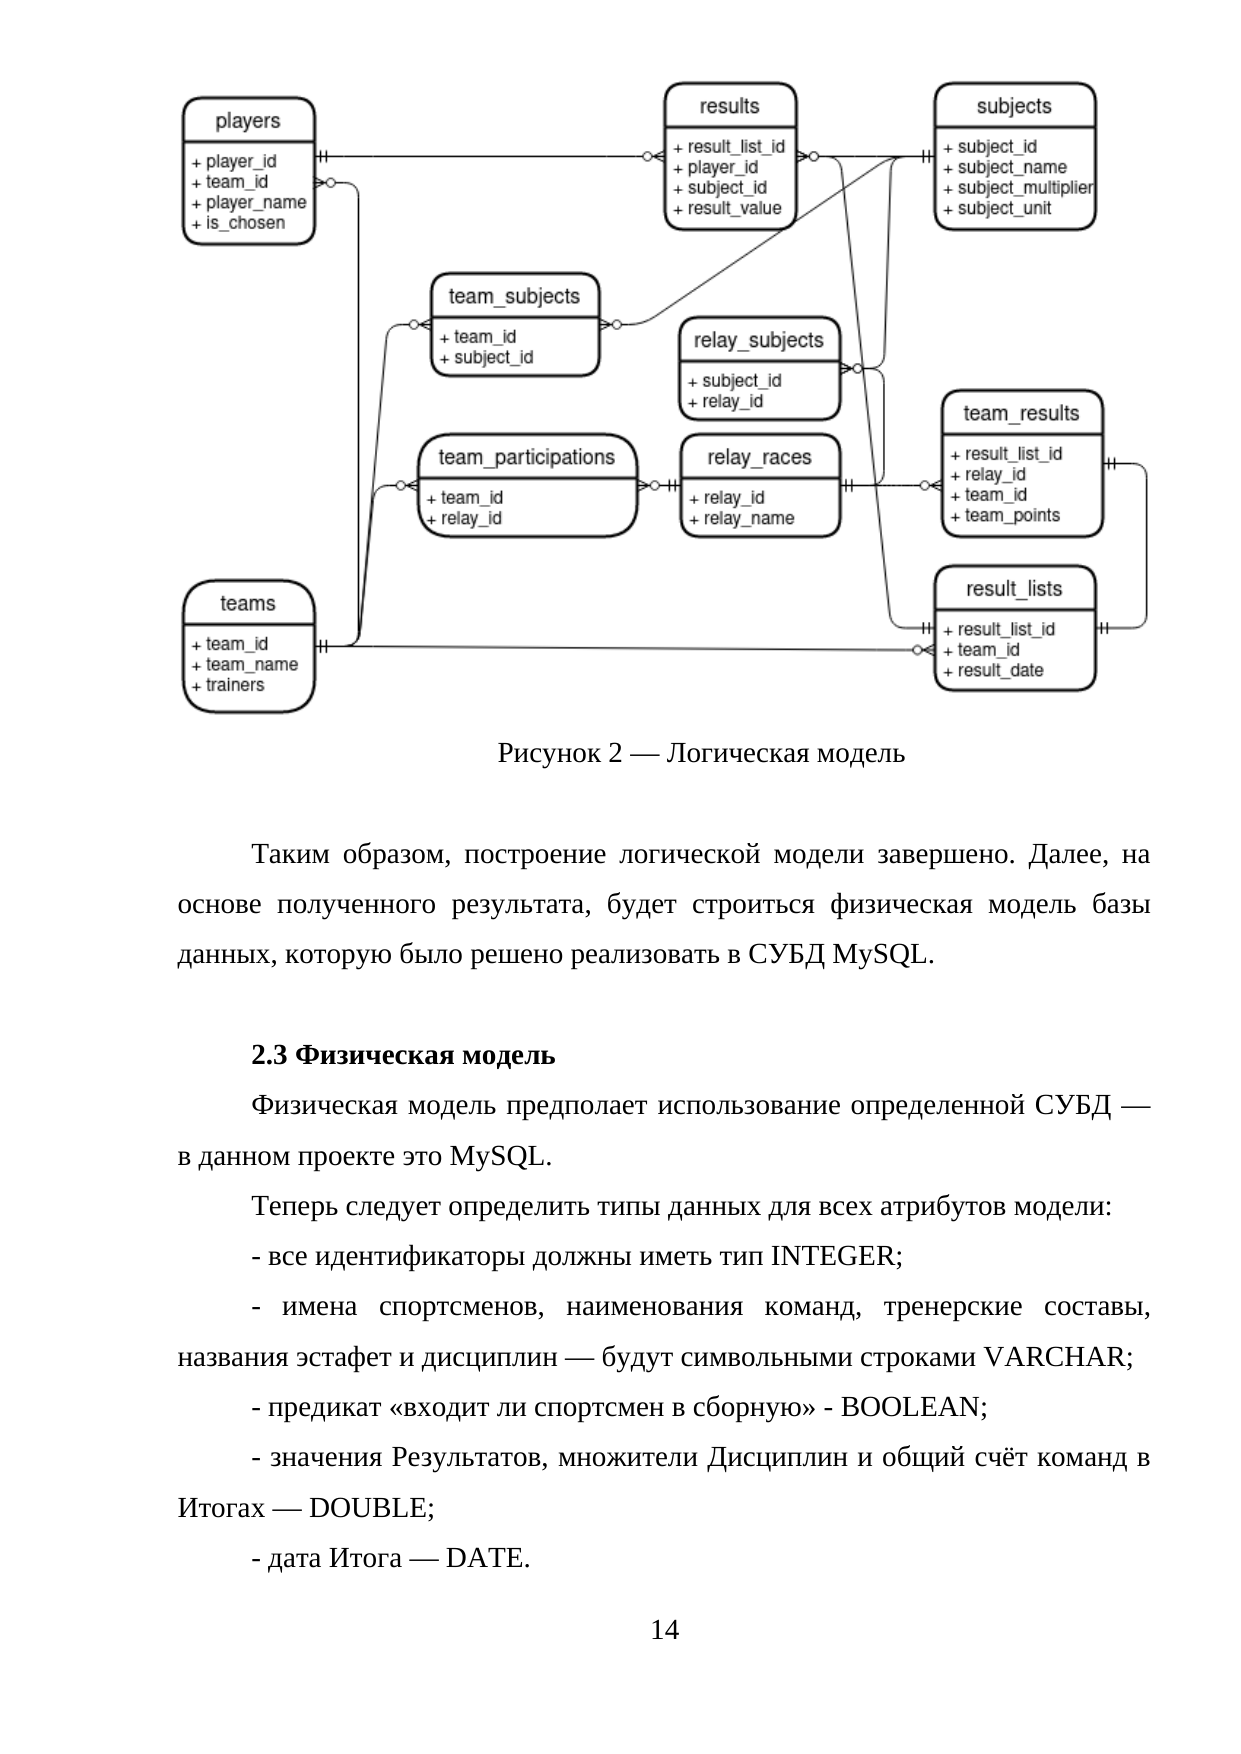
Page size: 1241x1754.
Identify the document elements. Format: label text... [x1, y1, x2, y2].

text Физическая модель предполает использование определенной СУБД — в данном проекте это MySQL. [177, 1087, 1152, 1171]
text 2.3 Физическая модель [177, 1037, 1152, 1071]
text Теперь следует определить типы данных для всех атрибутов модели: [177, 1188, 1152, 1221]
text Таким образом, построение логической модели завершено. Далее, на основе полученного результата, будет строиться физическая модель базы данных, которую было решено реализовать в СУБД MySQL. [177, 836, 1152, 970]
text - предикат «входит ли спортсмен в сборную» - BOOLEAN; [177, 1389, 1152, 1423]
text Рисунок 2 — Логическая модель [177, 719, 1152, 769]
text - все идентификаторы должны иметь тип INTEGER; [177, 1238, 1152, 1272]
text - имена спортсменов, наименования команд, тренерские составы, названия эстафет и дисциплин — будут символьными строками VARCHAR; [177, 1288, 1152, 1372]
text - дата Итога — DATE. [177, 1540, 1152, 1574]
picture [177, 75, 1152, 719]
text - значения Результатов, множители Дисциплин и общий счёт команд в Итогах — DOUBLE; [177, 1439, 1152, 1523]
